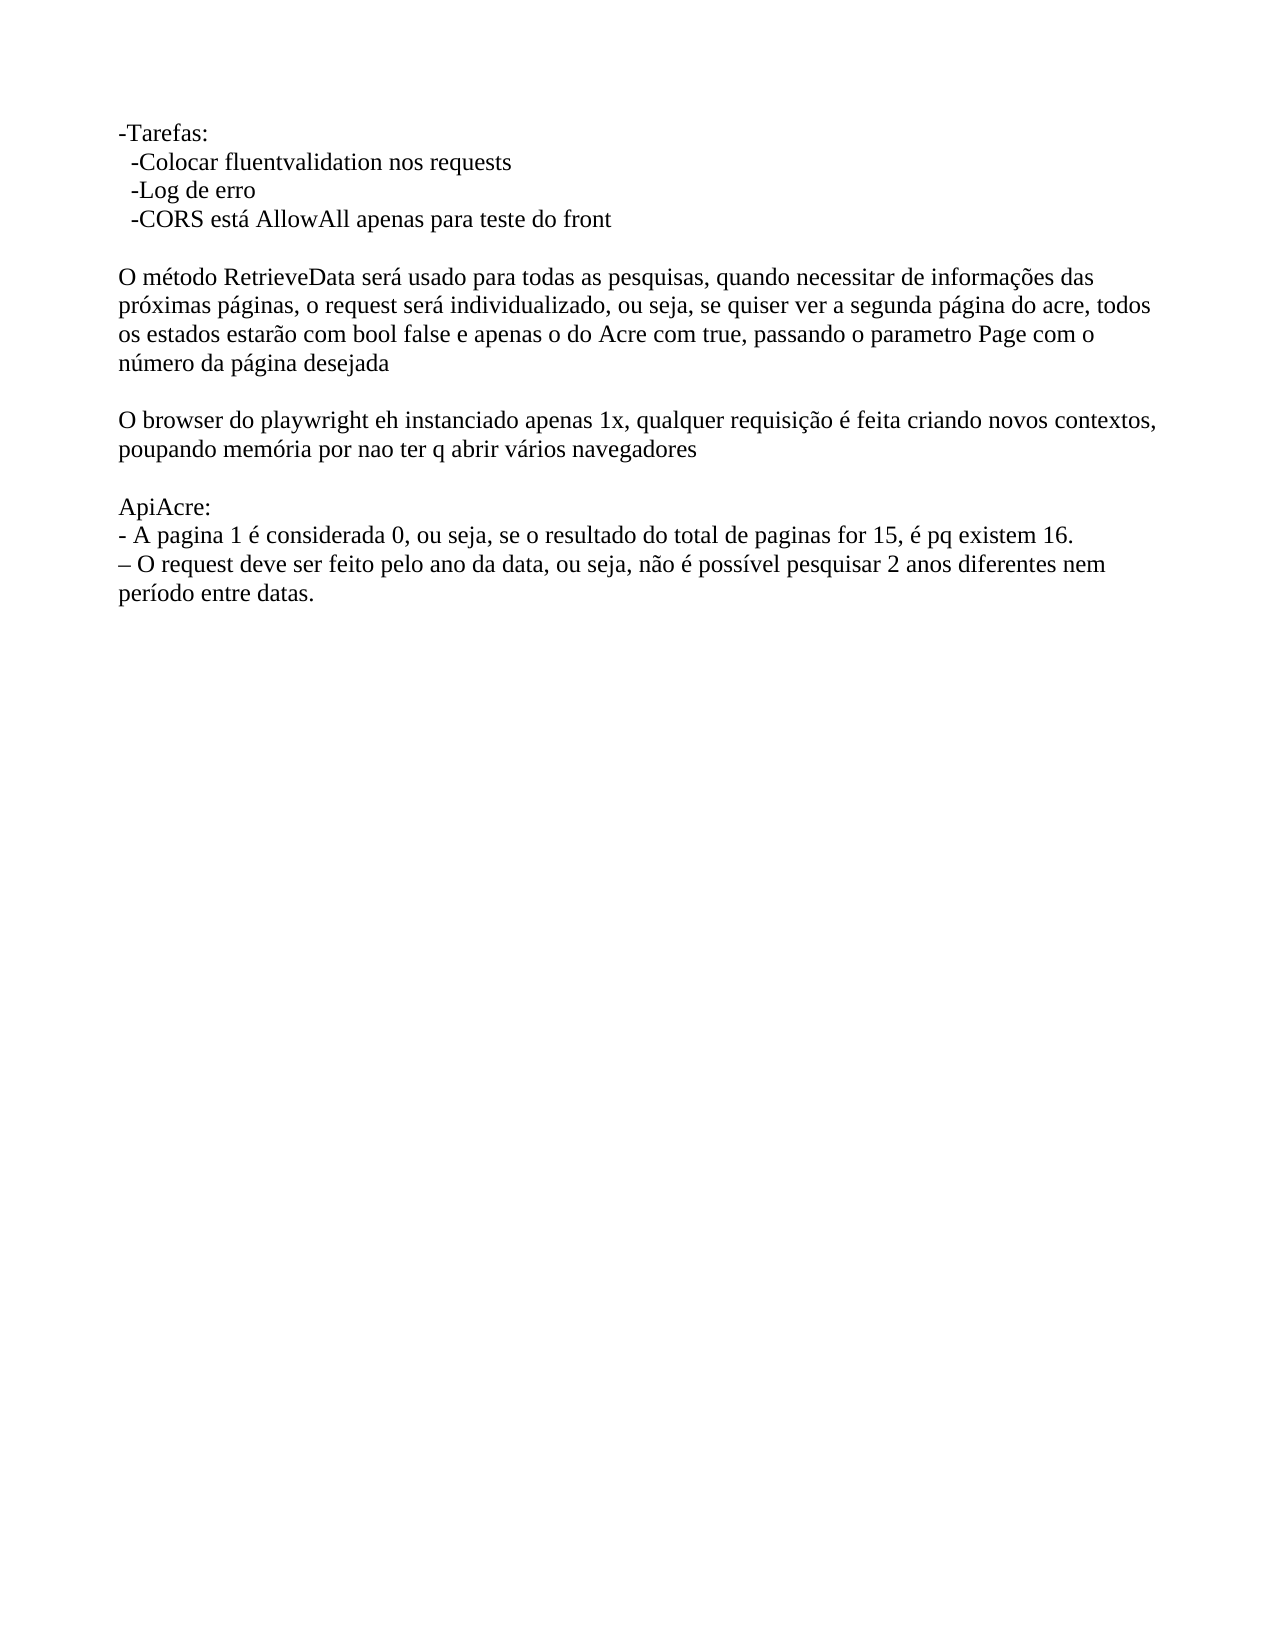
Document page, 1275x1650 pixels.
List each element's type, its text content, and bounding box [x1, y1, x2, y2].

text O browser do playwright eh instanciado apenas 1x, qualquer requisição é feita criando novos contextos, poupando memória por nao ter q abrir vários navegadores [118, 406, 1157, 463]
text ApiAcre: [118, 492, 1157, 521]
text - A pagina 1 é considerada 0, ou seja, se o resultado do total de paginas for 15, é pq existem 16. – O request deve ser feito pelo ano da data, ou seja, não é possível pesquisar 2 anos diferentes nem período entre datas. [118, 521, 1157, 607]
text -Colocar fluentvalidation nos requests -Log de erro -CORS está AllowAll apenas para teste do front [118, 147, 1157, 233]
text -Tarefas: [118, 118, 1157, 147]
text O método RetrieveData será usado para todas as pesquisas, quando necessitar de informações das próximas páginas, o request será individualizado, ou seja, se quiser ver a segunda página do acre, todos os estados estarão com bool false e apenas o do Acre com true, passando o parametro Page com o número da página desejada [118, 262, 1157, 377]
